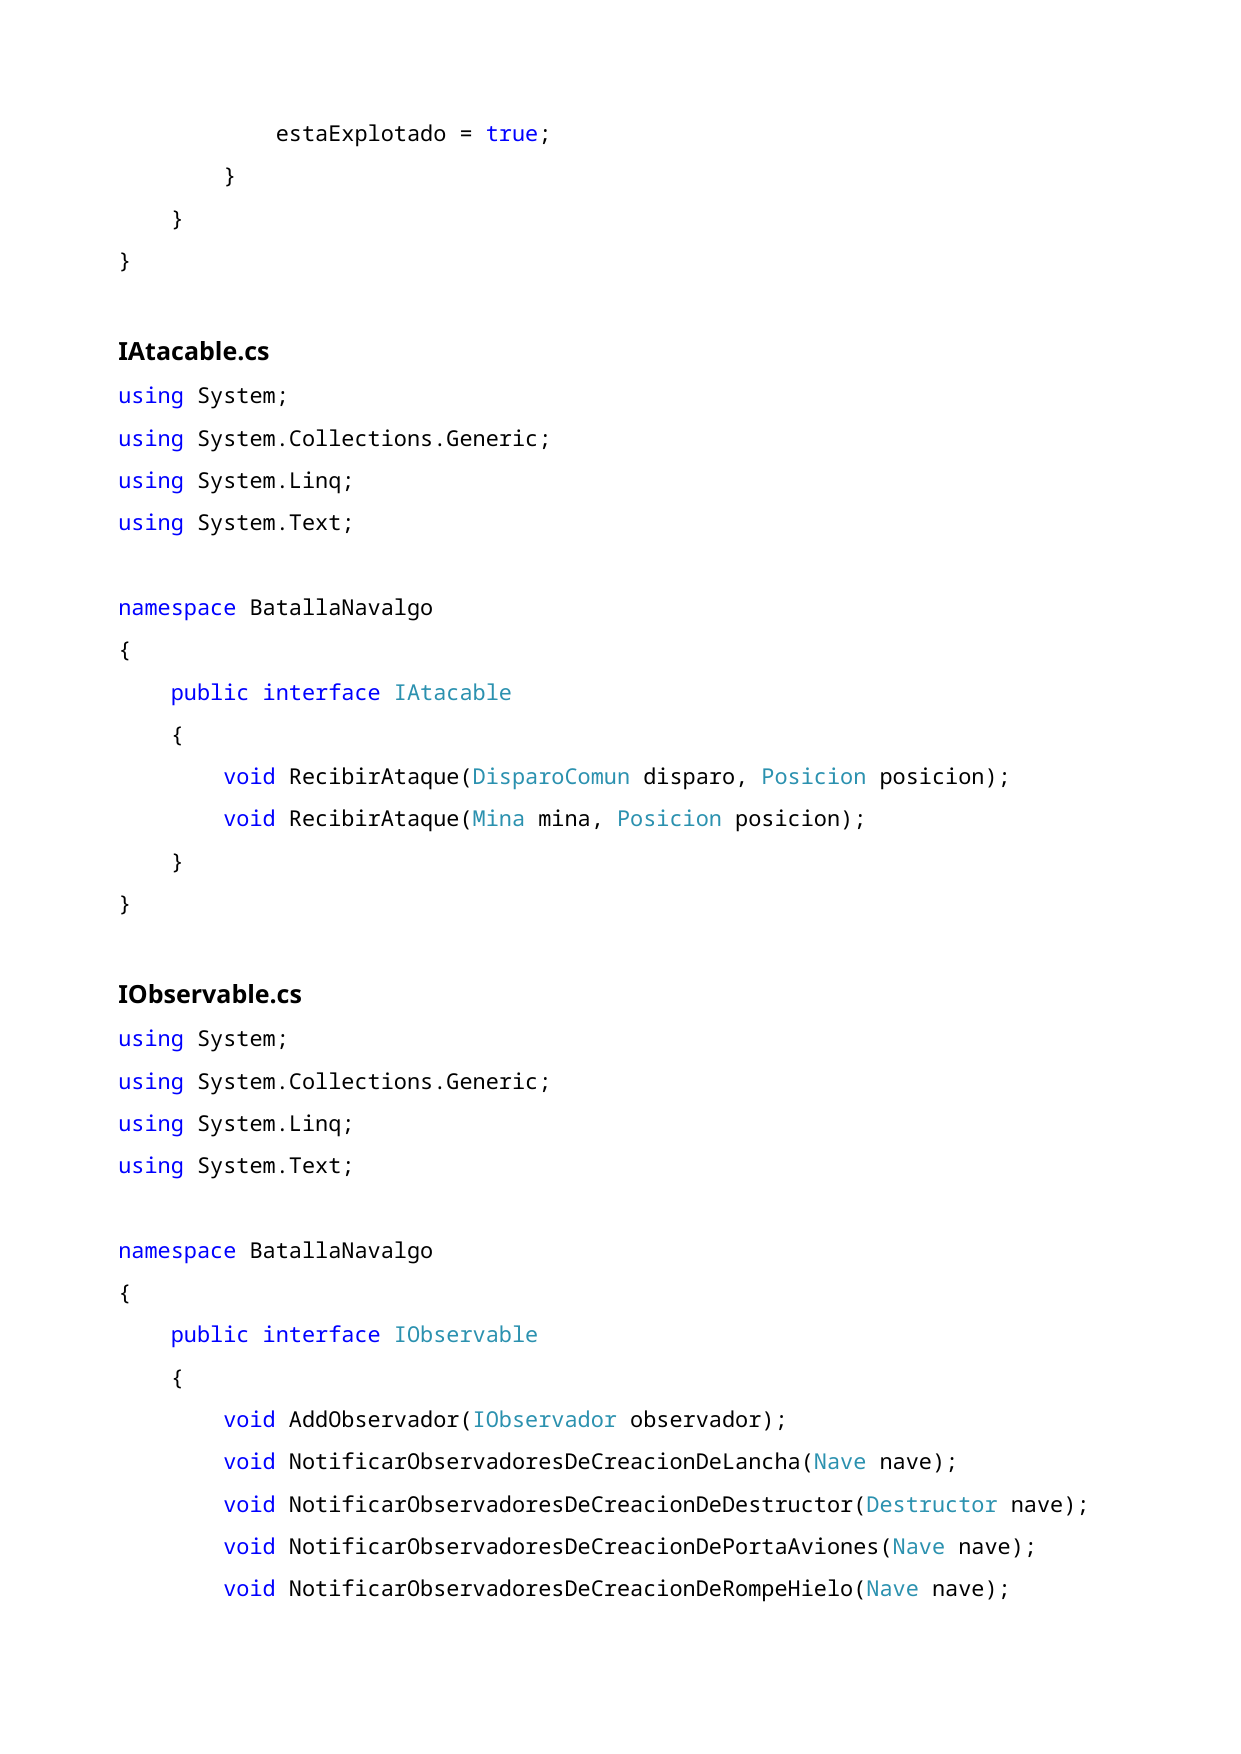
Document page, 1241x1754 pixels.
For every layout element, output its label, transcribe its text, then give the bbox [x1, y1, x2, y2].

text namespace BatallaNavalgo [118, 1235, 1122, 1264]
text } [118, 203, 1122, 232]
text using System.Text; [118, 507, 1122, 537]
text using System; [118, 380, 1122, 410]
text namespace BatallaNavalgo [118, 592, 1122, 622]
text using System.Linq; [118, 465, 1122, 495]
text using System.Text; [118, 1150, 1122, 1180]
text void AddObservador(IObservador observador); [118, 1404, 1122, 1434]
text } [118, 160, 1122, 190]
text { [118, 1277, 1122, 1307]
text public interface IObservable [118, 1319, 1122, 1349]
text using System.Linq; [118, 1108, 1122, 1138]
text { [118, 634, 1122, 664]
text void RecibirAtaque(DisparoComun disparo, Posicion posicion); [118, 761, 1122, 791]
text IAtacable.cs [118, 334, 1122, 368]
text void NotificarObservadoresDeCreacionDeLancha(Nave nave); [118, 1446, 1122, 1476]
text } [118, 245, 1122, 275]
text public interface IAtacable [118, 676, 1122, 706]
text { [118, 719, 1122, 748]
text using System.Collections.Generic; [118, 1066, 1122, 1095]
text using System.Collections.Generic; [118, 423, 1122, 452]
text void NotificarObservadoresDeCreacionDeRompeHielo(Nave nave); [118, 1573, 1122, 1603]
text void NotificarObservadoresDeCreacionDeDestructor(Destructor nave); [118, 1488, 1122, 1518]
text void RecibirAtaque(Mina mina, Posicion posicion); [118, 803, 1122, 833]
text { [118, 1362, 1122, 1391]
text void NotificarObservadoresDeCreacionDePortaAviones(Nave nave); [118, 1531, 1122, 1561]
text IObservable.cs [118, 977, 1122, 1011]
text } [118, 846, 1122, 875]
text using System; [118, 1023, 1122, 1053]
text estaExplotado = true; [118, 118, 1122, 148]
text } [118, 888, 1122, 918]
